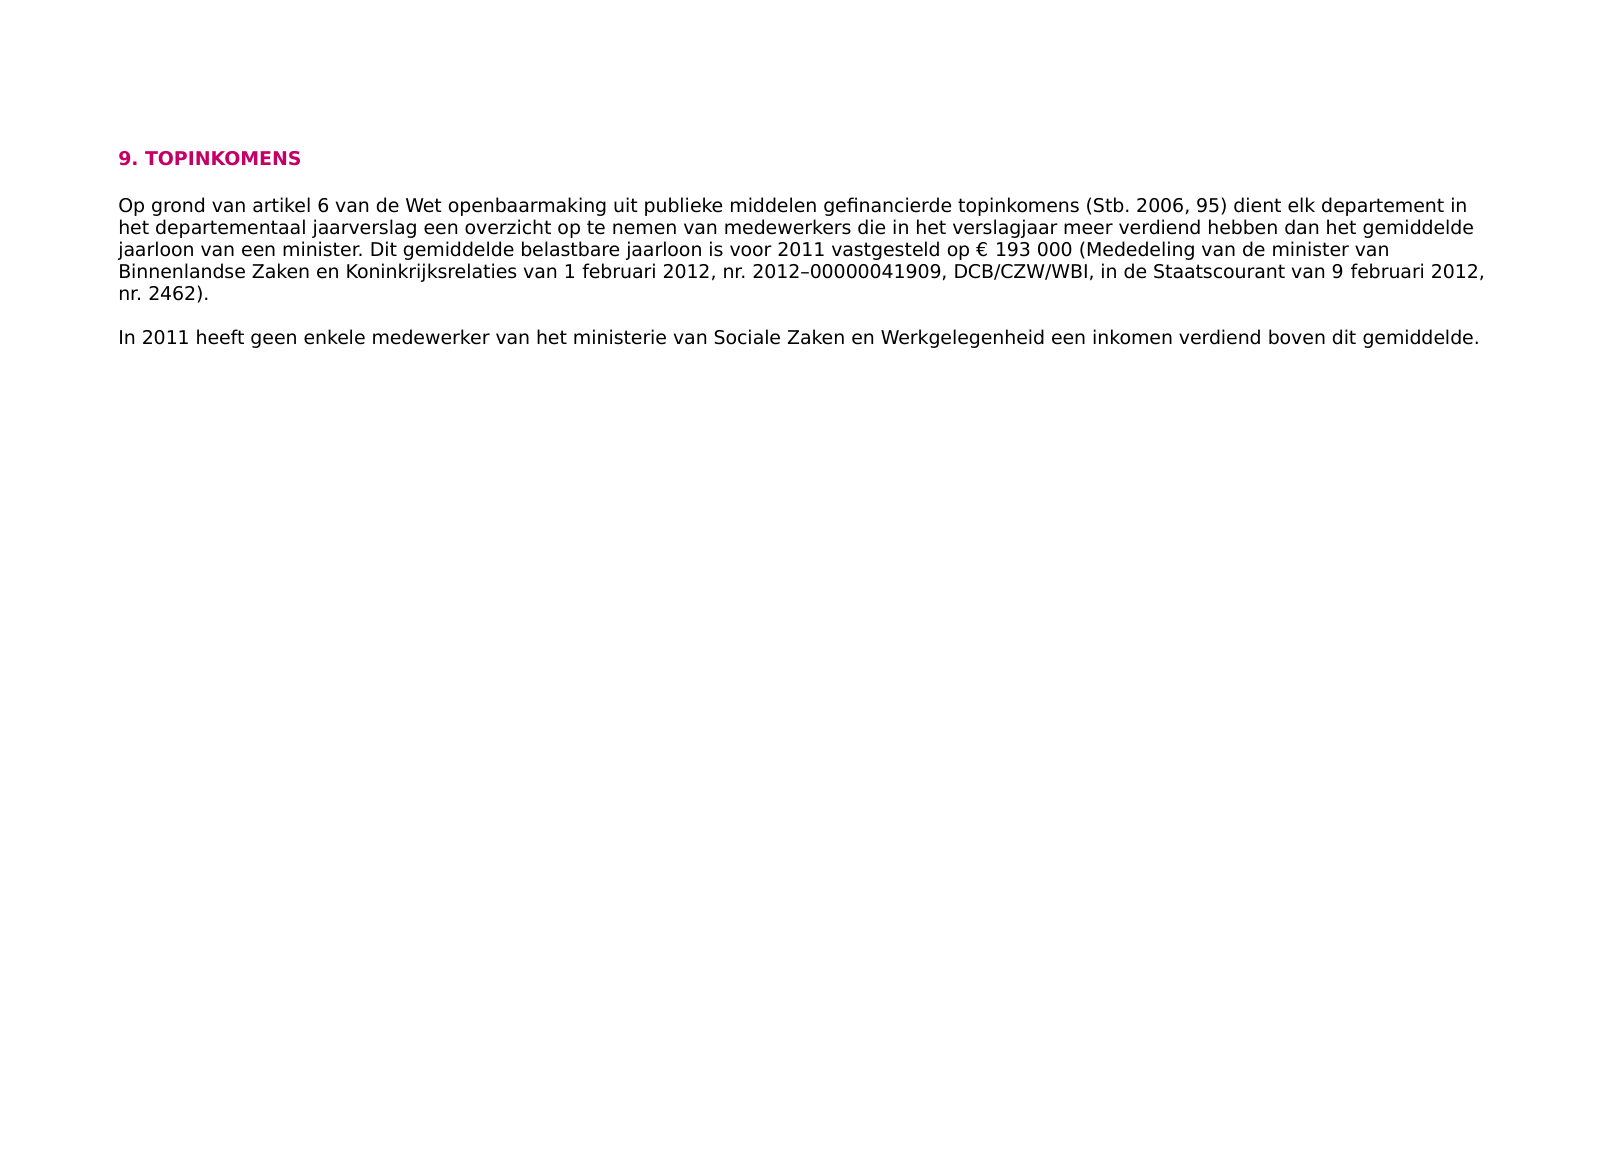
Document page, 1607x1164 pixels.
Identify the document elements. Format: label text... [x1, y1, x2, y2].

text Op grond van artikel 6 van de Wet openbaarmaking uit publieke middelen gefinancierde topinkomens (Stb. 2006, 95) dient elk departement in het departementaal jaarverslag een overzicht op te nemen van medewerkers die in het verslagjaar meer verdiend hebben dan het gemiddelde jaarloon van een minister. Dit gemiddelde belastbare jaarloon is voor 2011 vastgesteld op € 193 000 (Mededeling van de minister van Binnenlandse Zaken en Koninkrijksrelaties van 1 februari 2012, nr. 2012–00000041909, DCB/CZW/WBI, in de Staatscourant van 9 februari 2012, nr. 2462). [118, 195, 1488, 305]
subtitle 9. TOPINKOMENS [118, 148, 1488, 170]
text In 2011 heeft geen enkele medewerker van het ministerie van Sociale Zaken en Werkgelegenheid een inkomen verdiend boven dit gemiddelde. [118, 327, 1488, 349]
